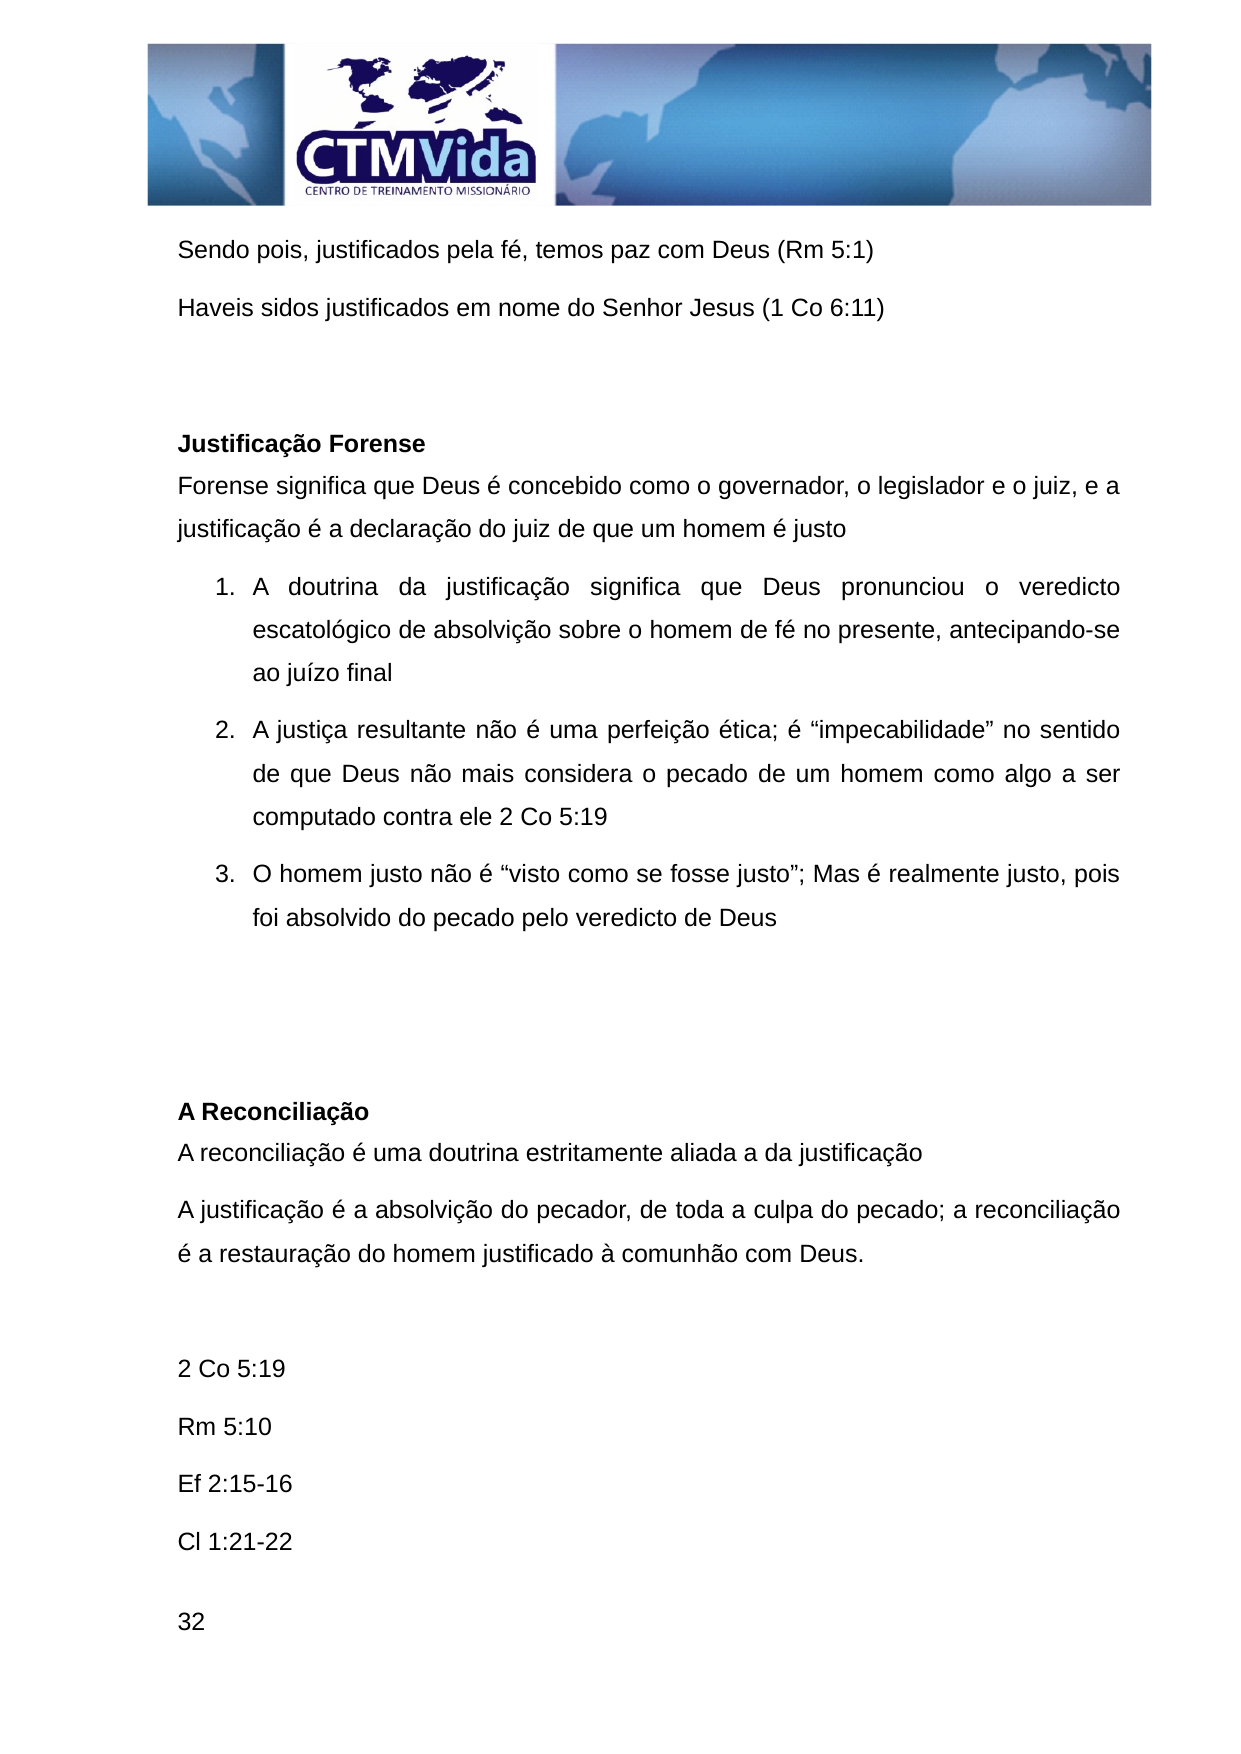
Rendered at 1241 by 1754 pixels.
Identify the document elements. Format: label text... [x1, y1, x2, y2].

text Forense significa que Deus é concebido como o governador, o legislador e o juiz, e a justificação é a declaração do juiz de que um homem é justo [177, 471, 1122, 542]
text 2 Co 5:19 [177, 1354, 1122, 1383]
picture [147, 43, 1152, 206]
text Rm 5:10 [177, 1412, 1122, 1440]
list O homem justo não é “visto como se fosse justo”; Mas é realmente justo, pois foi absolvido do pecado pelo veredicto de Deus [215, 859, 1122, 931]
text Haveis sidos justificados em nome do Senhor Jesus (1 Co 6:11) [177, 293, 1122, 322]
list A doutrina da justificação significa que Deus pronunciou o veredicto escatológico de absolvição sobre o homem de fé no presente, antecipando-se ao juízo final [215, 571, 1122, 686]
text Cl 1:21-22 [177, 1527, 1122, 1556]
text Sendo pois, justificados pela fé, temos paz com Deus (Rm 5:1) [177, 235, 1122, 264]
text Ef 2:15-16 [177, 1469, 1122, 1498]
text A justificação é a absolvição do pecador, de toda a culpa do pecado; a reconciliação é a restauração do homem justificado à comunhão com Deus. [177, 1195, 1122, 1267]
subtitle A reconciliação [177, 1096, 1122, 1125]
list A justiça resultante não é uma perfeição ética; é “impecabilidade” no sentido de que Deus não mais considera o pecado de um homem como algo a ser computado contra ele 2 Co 5:19 [215, 715, 1122, 830]
text A reconciliação é uma doutrina estritamente aliada a da justificação [177, 1138, 1122, 1166]
subtitle Justificação forense [177, 429, 1122, 458]
